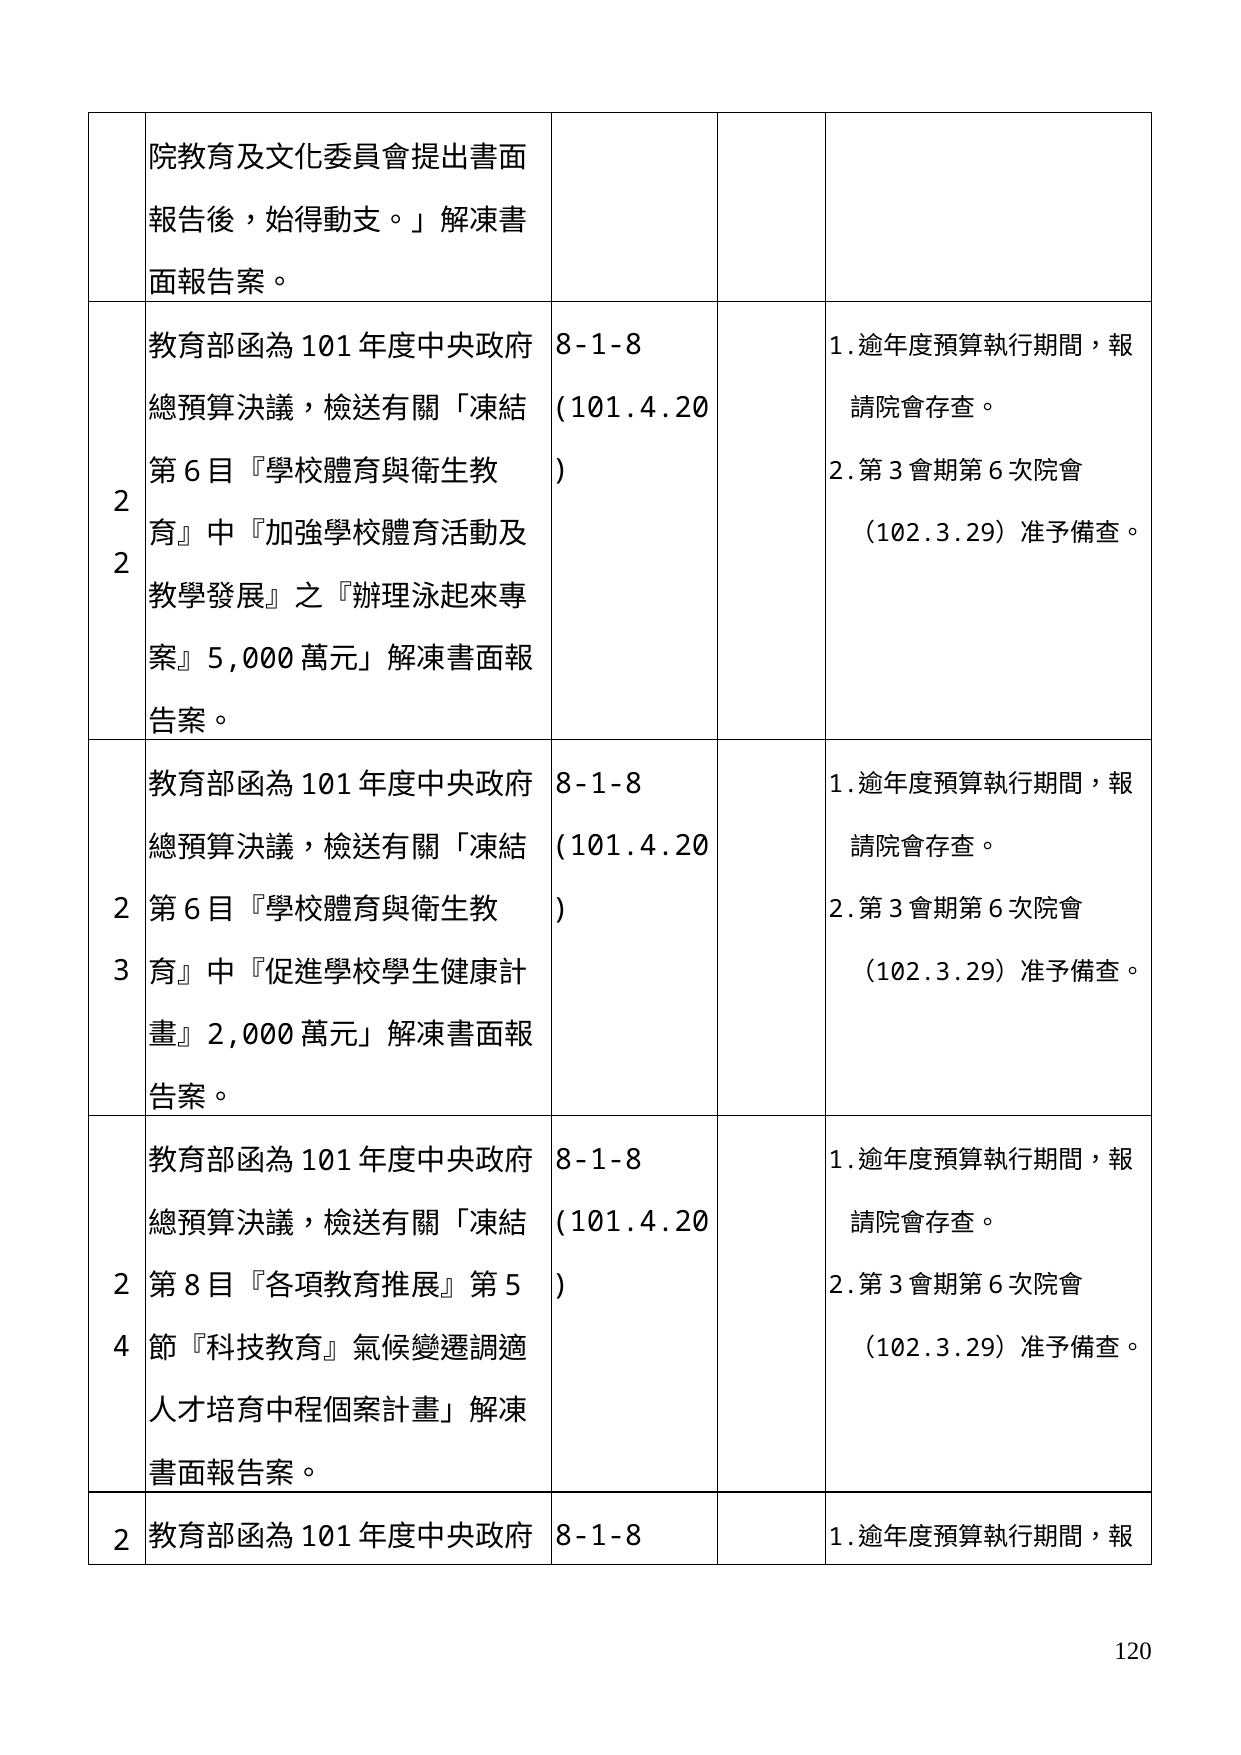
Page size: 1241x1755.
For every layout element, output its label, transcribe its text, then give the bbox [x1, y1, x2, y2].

table_cell [718, 1116, 825, 1491]
table_cell [89, 1116, 145, 1491]
table_cell 教育部函為101年度中央政府總預算決議，檢送有關「凍結第6目『學校體育與衛生教育』中『加強學校體育活動及教學發展』之『辦理泳起來專案』5,000萬元」解凍書面報告案。 [146, 302, 551, 739]
table_cell 1.逾年度預算執行期間，報請院會存查。 2.第3會期第6次院會（102.3.29）准予備查。 [826, 740, 1151, 1115]
table_cell 教育部函為101年度中央政府 [146, 1493, 551, 1564]
table_cell 教育部函為101年度中央政府總預算決議，檢送有關「凍結第6目『學校體育與衛生教育』中『促進學校學生健康計畫』2,000萬元」解凍書面報告案。 [146, 740, 551, 1115]
table_cell 1.逾年度預算執行期間，報 [826, 1493, 1151, 1564]
table_cell 8-1-8 (101.4.20) [552, 302, 717, 739]
table_cell [718, 1493, 825, 1564]
table_cell 8-1-8 (101.4.20) [552, 1116, 717, 1491]
table_cell [89, 740, 145, 1115]
table_cell [718, 740, 825, 1115]
table_cell [718, 113, 825, 301]
table_cell [718, 302, 825, 739]
table_cell 1.逾年度預算執行期間，報請院會存查。 2.第3會期第6次院會（102.3.29）准予備查。 [826, 302, 1151, 739]
table_cell 教育部函為101年度中央政府總預算決議，檢送有關「凍結第8目『各項教育推展』第5節『科技教育』氣候變遷調適人才培育中程個案計畫」解凍書面報告案。 [146, 1116, 551, 1491]
table_cell 1.逾年度預算執行期間，報請院會存查。 2.第3會期第6次院會（102.3.29）准予備查。 [826, 1116, 1151, 1491]
table_cell 8-1-8 [552, 1493, 717, 1564]
table_cell [89, 113, 145, 301]
table_cell 院教育及文化委員會提出書面報告後，始得動支。」解凍書面報告案。 [146, 113, 551, 301]
table_cell 8-1-8 (101.4.20) [552, 740, 717, 1115]
table_cell [552, 113, 717, 301]
table_cell [89, 1493, 145, 1564]
table_cell [89, 302, 145, 739]
table_cell [826, 113, 1151, 301]
